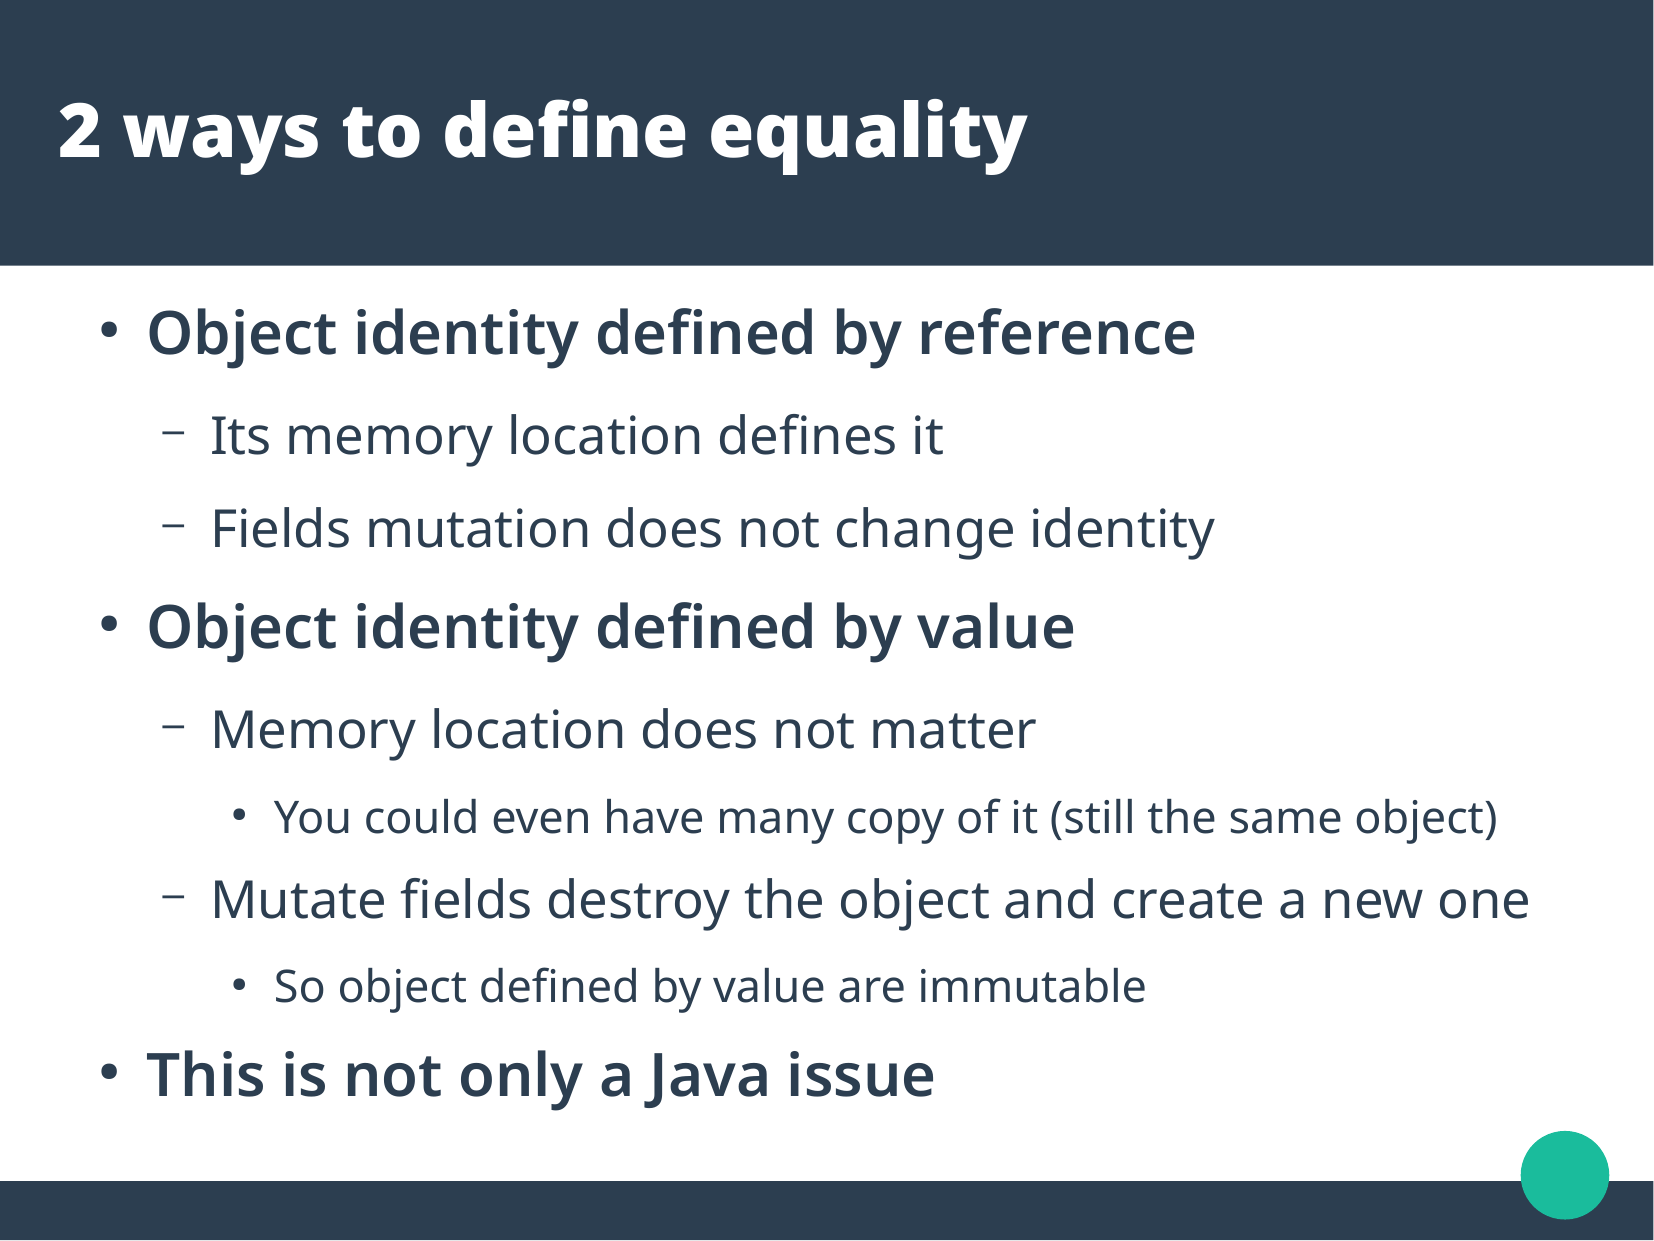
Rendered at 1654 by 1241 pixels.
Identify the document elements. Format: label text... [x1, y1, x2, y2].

title 2 ways to define equality [59, 49, 1595, 207]
list Object identity defined by reference Its memory location defines it Fields mutation does not change identity Object identity defined by value Memory location does not matter You could even have many copy of it (still the same object) Mutate fields destroy the object and create a new one So object defined by value are immutable This is not only a Java issue [82, 290, 1571, 1123]
